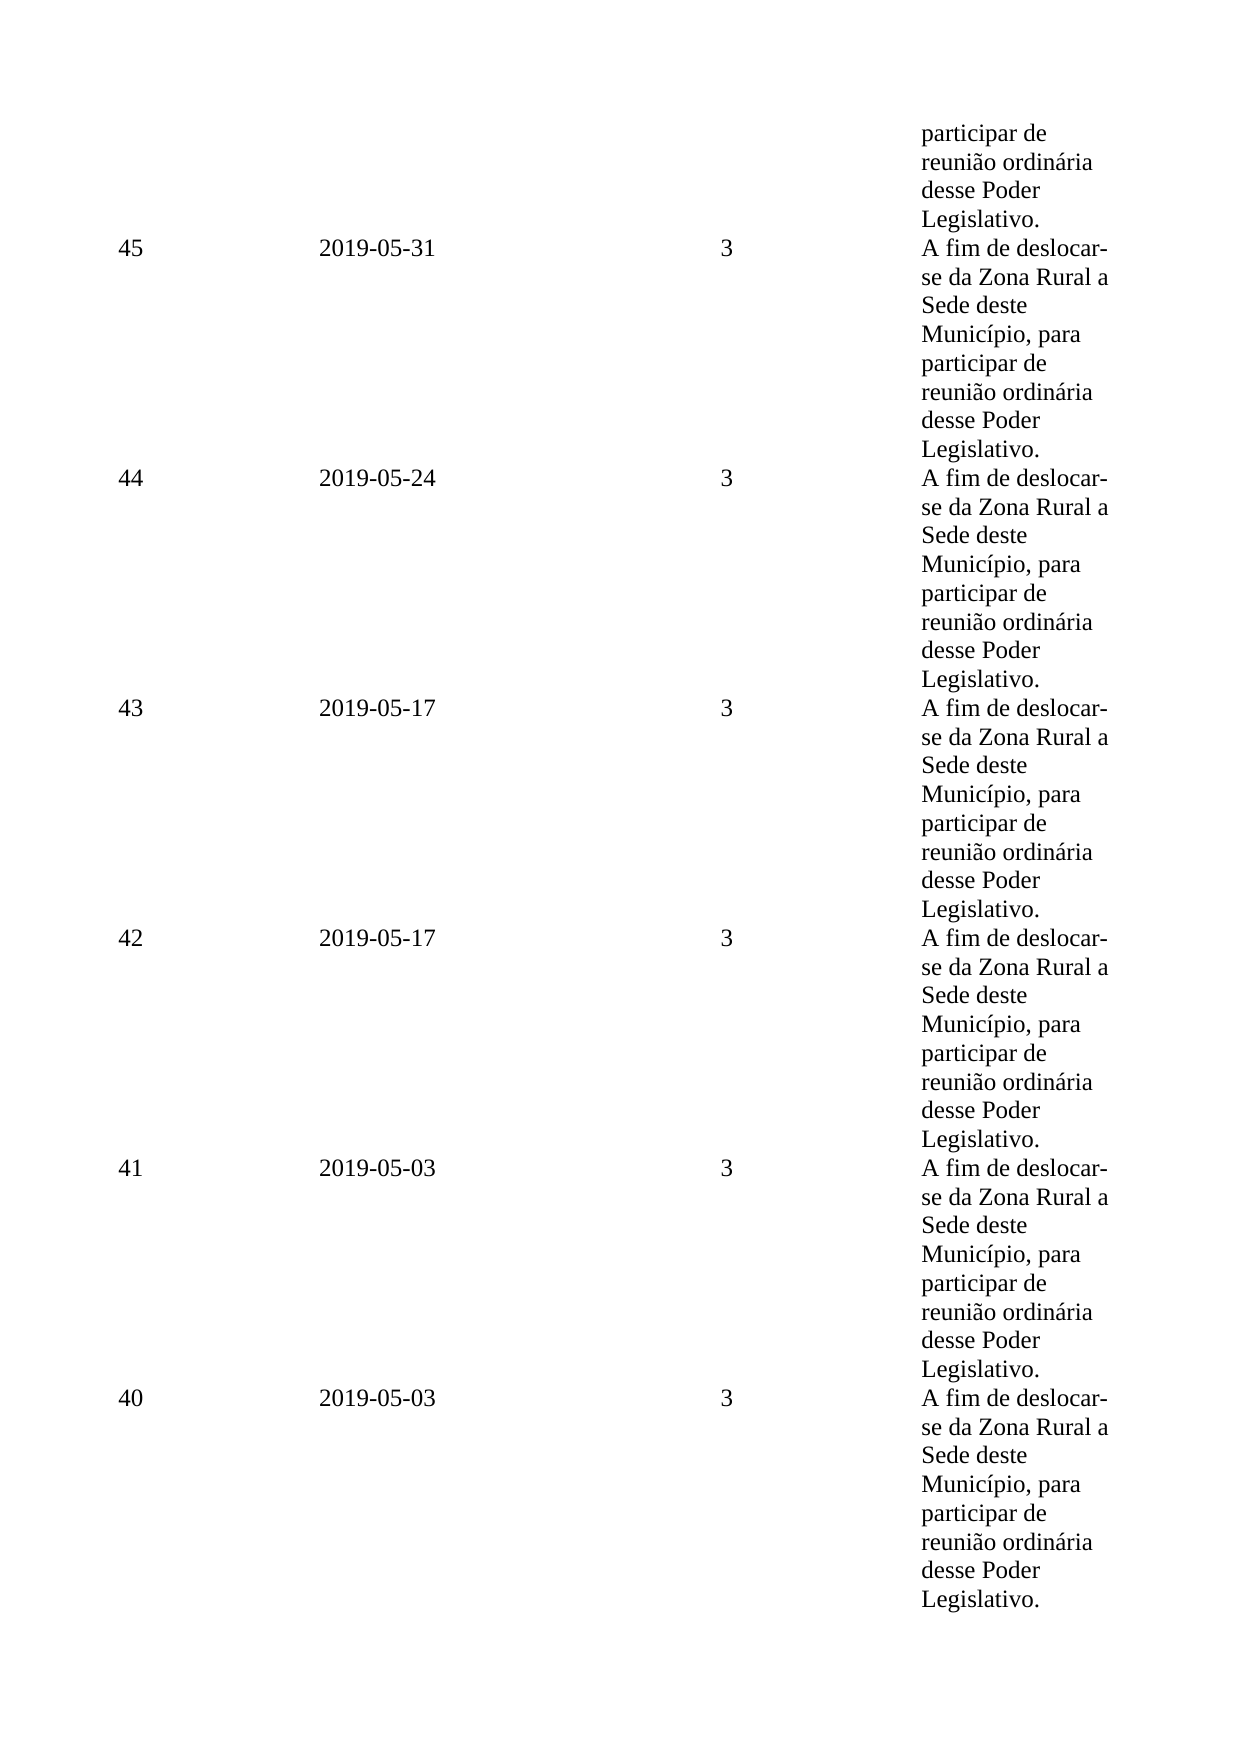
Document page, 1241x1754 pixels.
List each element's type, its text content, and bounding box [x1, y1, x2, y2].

table_cell 3 [720, 1383, 921, 1613]
table_cell 2019-05-03 [319, 1383, 519, 1613]
table_cell 3 [720, 693, 921, 923]
table_cell [520, 1153, 720, 1383]
table_cell A fim de deslocar-se da Zona Rural a Sede deste Município, para participar de reunião ordinária desse Poder Legislativo. [921, 1153, 1122, 1383]
table_cell 2019-05-24 [319, 463, 519, 693]
table_cell [520, 233, 720, 463]
table_cell [520, 923, 720, 1153]
table_cell 3 [720, 233, 921, 463]
table_cell [520, 463, 720, 693]
table_cell 2019-05-17 [319, 693, 519, 923]
table_cell 2019-05-17 [319, 923, 519, 1153]
table_cell 40 [118, 1383, 319, 1613]
table_cell 42 [118, 923, 319, 1153]
table_cell participar de reunião ordinária desse Poder Legislativo. [921, 118, 1122, 233]
table_cell [520, 693, 720, 923]
table_cell [520, 118, 720, 233]
table_cell A fim de deslocar-se da Zona Rural a Sede deste Município, para participar de reunião ordinária desse Poder Legislativo. [921, 693, 1122, 923]
table_cell [720, 118, 921, 233]
table_cell 3 [720, 1153, 921, 1383]
table_cell 3 [720, 463, 921, 693]
table_cell 43 [118, 693, 319, 923]
table_cell A fim de deslocar-se da Zona Rural a Sede deste Município, para participar de reunião ordinária desse Poder Legislativo. [921, 923, 1122, 1153]
table_cell [520, 1383, 720, 1613]
table_cell 2019-05-03 [319, 1153, 519, 1383]
table_cell 3 [720, 923, 921, 1153]
table_cell 41 [118, 1153, 319, 1383]
table_cell 2019-05-31 [319, 233, 519, 463]
table_cell [319, 118, 519, 233]
table_cell A fim de deslocar-se da Zona Rural a Sede deste Município, para participar de reunião ordinária desse Poder Legislativo. [921, 1383, 1122, 1613]
table_cell A fim de deslocar-se da Zona Rural a Sede deste Município, para participar de reunião ordinária desse Poder Legislativo. [921, 233, 1122, 463]
table_cell A fim de deslocar-se da Zona Rural a Sede deste Município, para participar de reunião ordinária desse Poder Legislativo. [921, 463, 1122, 693]
table_cell [118, 118, 319, 233]
table_cell 45 [118, 233, 319, 463]
table_cell 44 [118, 463, 319, 693]
